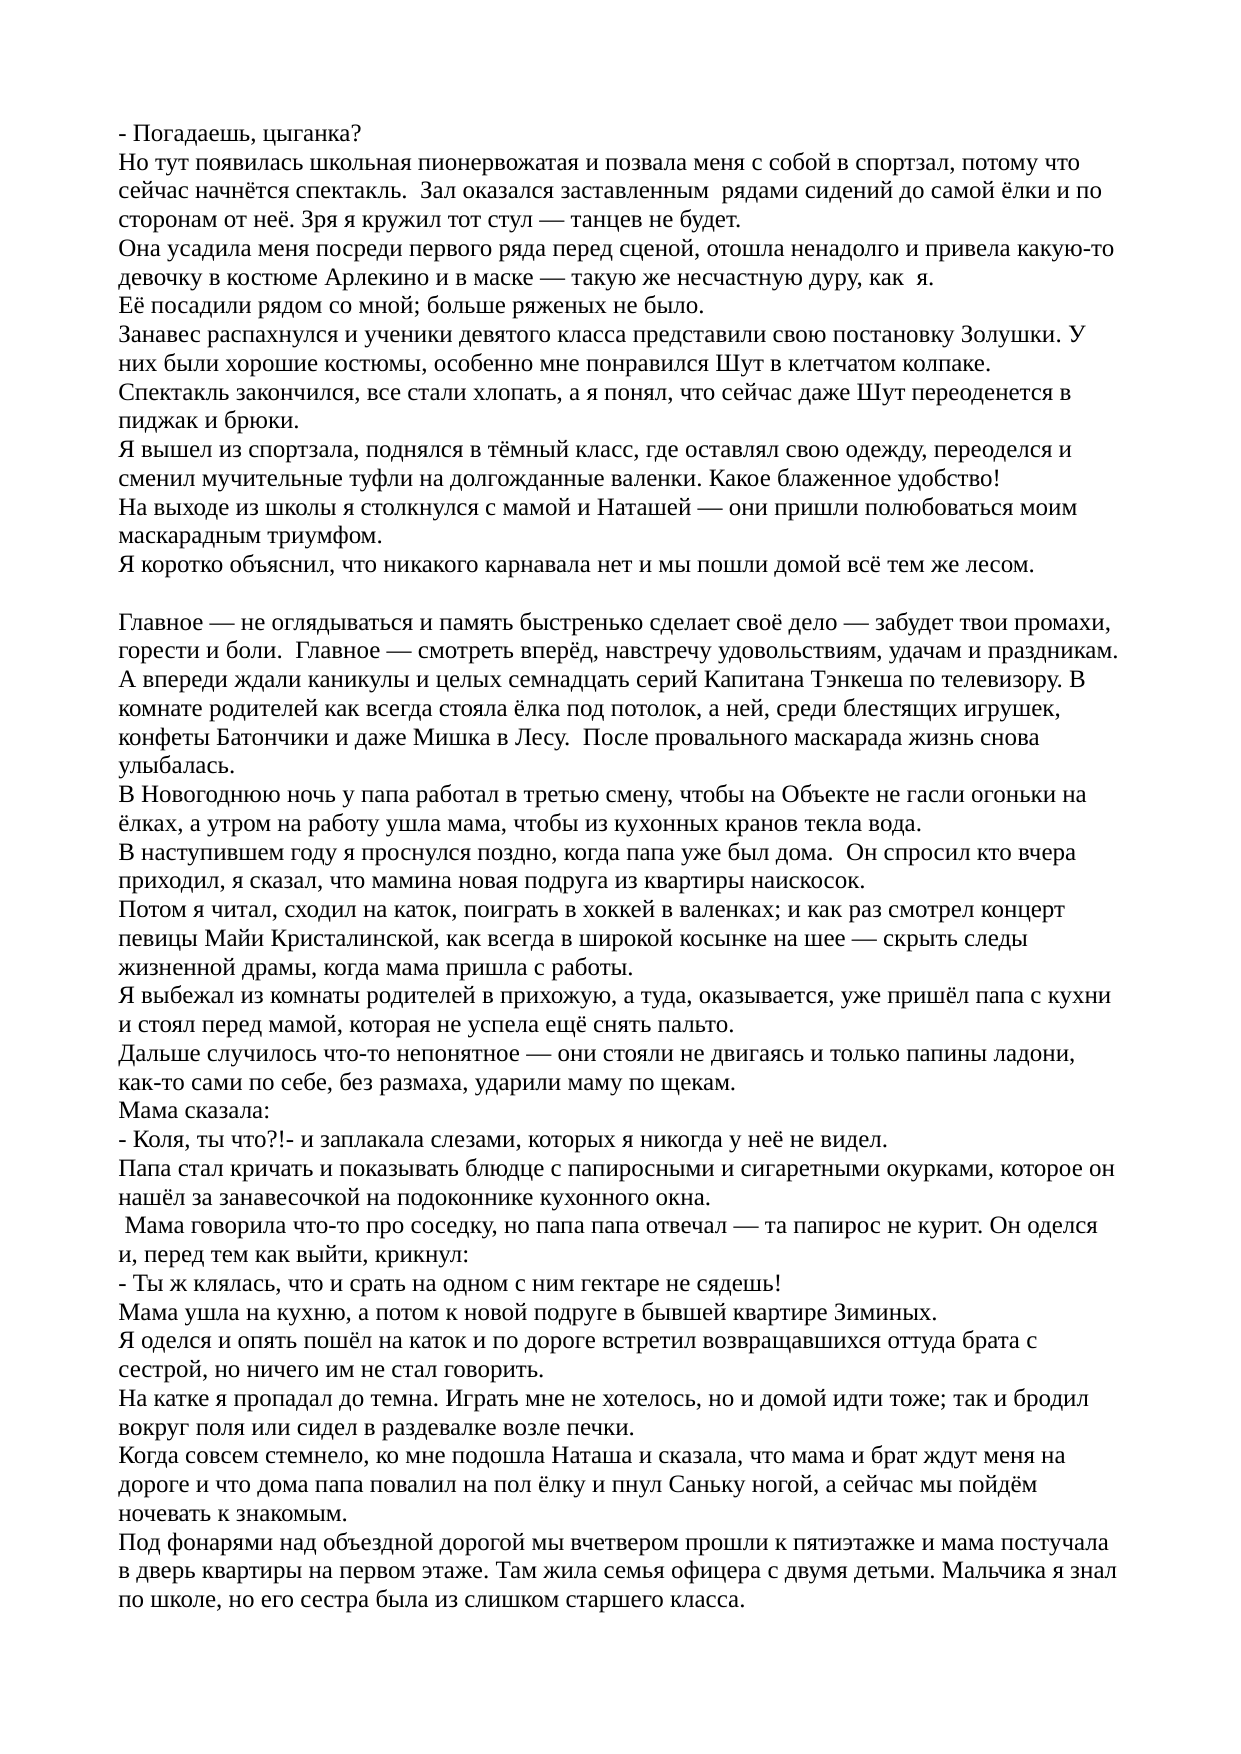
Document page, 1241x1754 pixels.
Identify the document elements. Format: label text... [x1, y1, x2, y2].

text Я вышел из спортзала, поднялся в тёмный класс, где оставлял свою одежду, переоделся и сменил мучительные туфли на долгожданные валенки. Какое блаженное удобство! [118, 434, 1122, 492]
text Она усадила меня посреди первого ряда перед сценой, отошла ненадолго и привела какую-то девочку в костюме Арлекино и в маске — такую же несчастную дуру, как я. [118, 233, 1122, 291]
text - Погадаешь, цыганка? [118, 118, 1122, 147]
text Мама сказала: [118, 1096, 1122, 1124]
text Я выбежал из комнаты родителей в прихожую, а туда, оказывается, уже пришёл папа с кухни и стоял перед мамой, которая не успела ещё снять пальто. [118, 981, 1122, 1038]
text Главное — не оглядываться и память быстренько сделает своё дело — забудет твои промахи, горести и боли. Главное — смотреть вперёд, навстречу удовольствиям, удачам и праздникам. [118, 607, 1122, 664]
text Папа стал кричать и показывать блюдце с папиросными и сигаретными окурками, которое он нашёл за занавесочкой на подоконнике кухонного окна. [118, 1153, 1122, 1211]
text На катке я пропадал до темна. Играть мне не хотелось, но и домой идти тоже; так и бродил вокруг поля или сидел в раздевалке возле печки. [118, 1383, 1122, 1441]
text Дальше случилось что-то непонятное — они стояли не двигаясь и только папины ладони, как-то сами по себе, без размаха, ударили маму по щекам. [118, 1038, 1122, 1096]
text В Новогоднюю ночь у папа работал в третью смену, чтобы на Объекте не гасли огоньки на ёлках, а утром на работу ушла мама, чтобы из кухонных кранов текла вода. [118, 779, 1122, 837]
text А впереди ждали каникулы и целых семнадцать серий Капитана Тэнкеша по телевизору. В комнате родителей как всегда стояла ёлка под потолок, а ней, среди блестящих игрушек, конфеты Батончики и даже Мишка в Лесу. После провального маскарада жизнь снова улыбалась. [118, 664, 1122, 779]
text Я коротко объяснил, что никакого карнавала нет и мы пошли домой всё тем же лесом. [118, 549, 1122, 578]
text Занавес распахнулся и ученики девятого класса представили свою постановку Золушки. У них были хорошие костюмы, особенно мне понравился Шут в клетчатом колпаке. [118, 319, 1122, 377]
text Спектакль закончился, все стали хлопать, а я понял, что сейчас даже Шут переоденется в пиджак и брюки. [118, 377, 1122, 434]
text - Ты ж клялась, что и срать на одном с ним гектаре не сядешь! [118, 1268, 1122, 1297]
text - Коля, ты что?!- и заплакала слезами, которых я никогда у неё не видел. [118, 1124, 1122, 1153]
text В наступившем году я проснулся поздно, когда папа уже был дома. Он спросил кто вчера приходил, я сказал, что мамина новая подруга из квартиры наискосок. [118, 837, 1122, 894]
text Мама говорила что-то про соседку, но папа папа отвечал — та папирос не курит. Он оделся и, перед тем как выйти, крикнул: [118, 1211, 1122, 1268]
text Но тут появилась школьная пионервожатая и позвала меня с собой в спортзал, потому что сейчас начнётся спектакль. Зал оказался заставленным рядами сидений до самой ёлки и по сторонам от неё. Зря я кружил тот стул — танцев не будет. [118, 147, 1122, 233]
text Её посадили рядом со мной; больше ряженых не было. [118, 291, 1122, 319]
text Когда совсем стемнело, ко мне подошла Наташа и сказала, что мама и брат ждут меня на дороге и что дома папа повалил на пол ёлку и пнул Саньку ногой, а сейчас мы пойдём ночевать к знакомым. [118, 1441, 1122, 1527]
text Под фонарями над объездной дорогой мы вчетвером прошли к пятиэтажке и мама постучала в дверь квартиры на первом этаже. Там жила семья офицера с двумя детьми. Мальчика я знал по школе, но его сестра была из слишком старшего класса. [118, 1527, 1122, 1613]
text Потом я читал, сходил на каток, поиграть в хоккей в валенках; и как раз смотрел концерт певицы Майи Кристалинской, как всегда в широкой косынке на шее — скрыть следы жизненной драмы, когда мама пришла с работы. [118, 894, 1122, 981]
text На выходе из школы я столкнулся с мамой и Наташей — они пришли полюбоваться моим маскарадным триумфом. [118, 492, 1122, 549]
text Мама ушла на кухню, а потом к новой подруге в бывшей квартире Зиминых. [118, 1297, 1122, 1326]
text Я оделся и опять пошёл на каток и по дороге встретил возвращавшихся оттуда брата с сестрой, но ничего им не стал говорить. [118, 1326, 1122, 1383]
